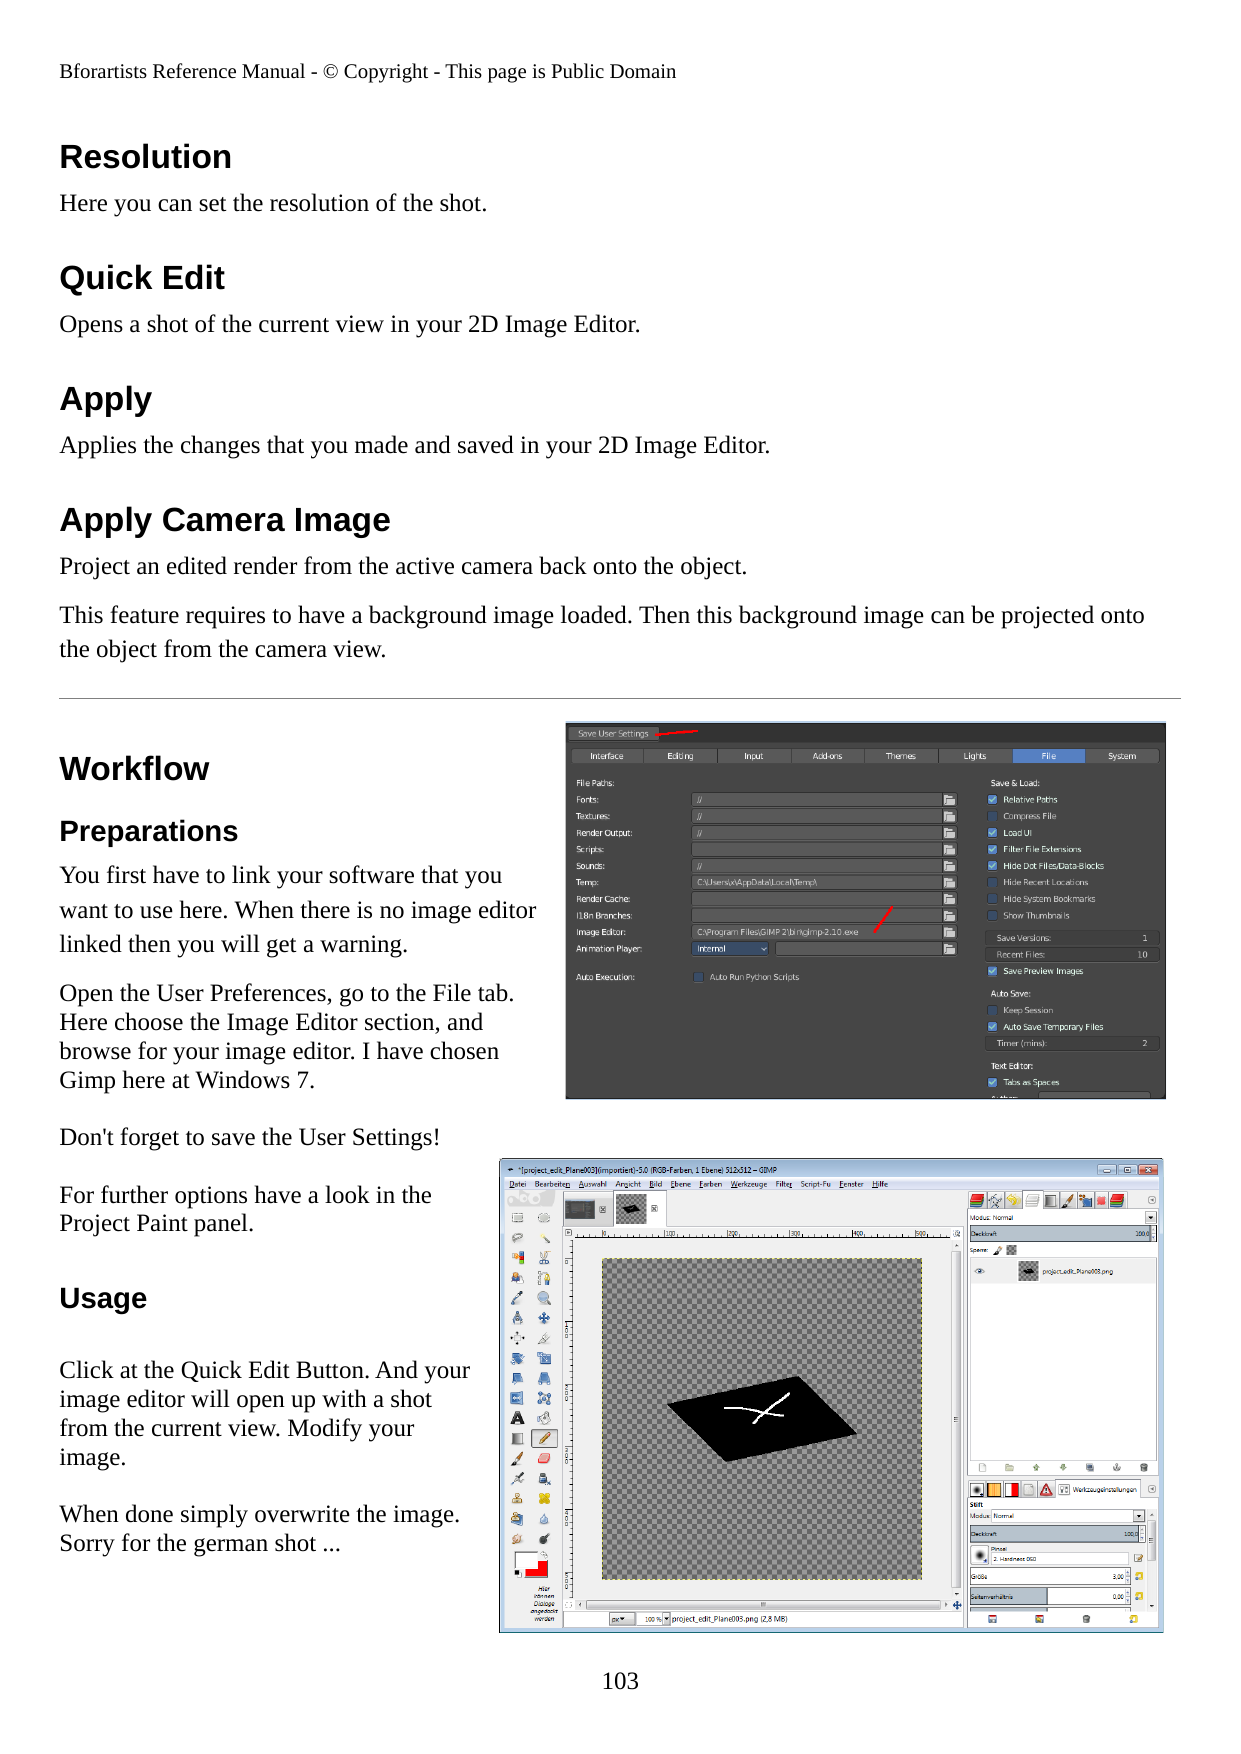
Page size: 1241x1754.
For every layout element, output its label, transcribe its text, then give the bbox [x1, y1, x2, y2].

subtitle [1167, 748, 1181, 787]
text This feature requires to have a background image loaded. Then this background image can be projected onto the object from the camera view. [59, 600, 1181, 663]
text Applies the changes that you made and saved in your 2D Image Editor. [59, 430, 1181, 459]
subtitle Usage [59, 1281, 499, 1314]
text Here you can set the resolution of the shot. [59, 188, 1181, 217]
subtitle Quick Edit [59, 258, 1181, 296]
text You first have to link your software that you want to use here. When there is no image editor linked then you will get a warning. [59, 861, 565, 958]
text Open the User Preferences, go to the File tab. Here choose the Image Editor section, and browse for your image editor. I have chosen Gimp here at Windows 7. [59, 978, 565, 1093]
subtitle Resolution [59, 137, 1181, 175]
text Click at the Quick Edit Button. And your image editor will open up with a shot from the current view. Modify your image. [59, 1356, 499, 1471]
subtitle Apply Camera Image [59, 500, 1181, 538]
subtitle [1167, 814, 1181, 848]
picture [499, 1158, 1164, 1633]
subtitle [1164, 1281, 1181, 1314]
subtitle Workflow [59, 748, 565, 787]
subtitle Preparations [59, 814, 565, 848]
text Don't forget to save the User Settings! [59, 1122, 1181, 1151]
text Project an edited render from the active camera back onto the object. [59, 551, 1181, 580]
subtitle Apply [59, 379, 1181, 417]
text Opens a shot of the current view in your 2D Image Editor. [59, 309, 1181, 338]
picture [565, 721, 1167, 1100]
text For further options have a look in the Project Paint panel. [59, 1180, 499, 1237]
text When done simply overwrite the image. Sorry for the german shot ... [59, 1499, 499, 1557]
